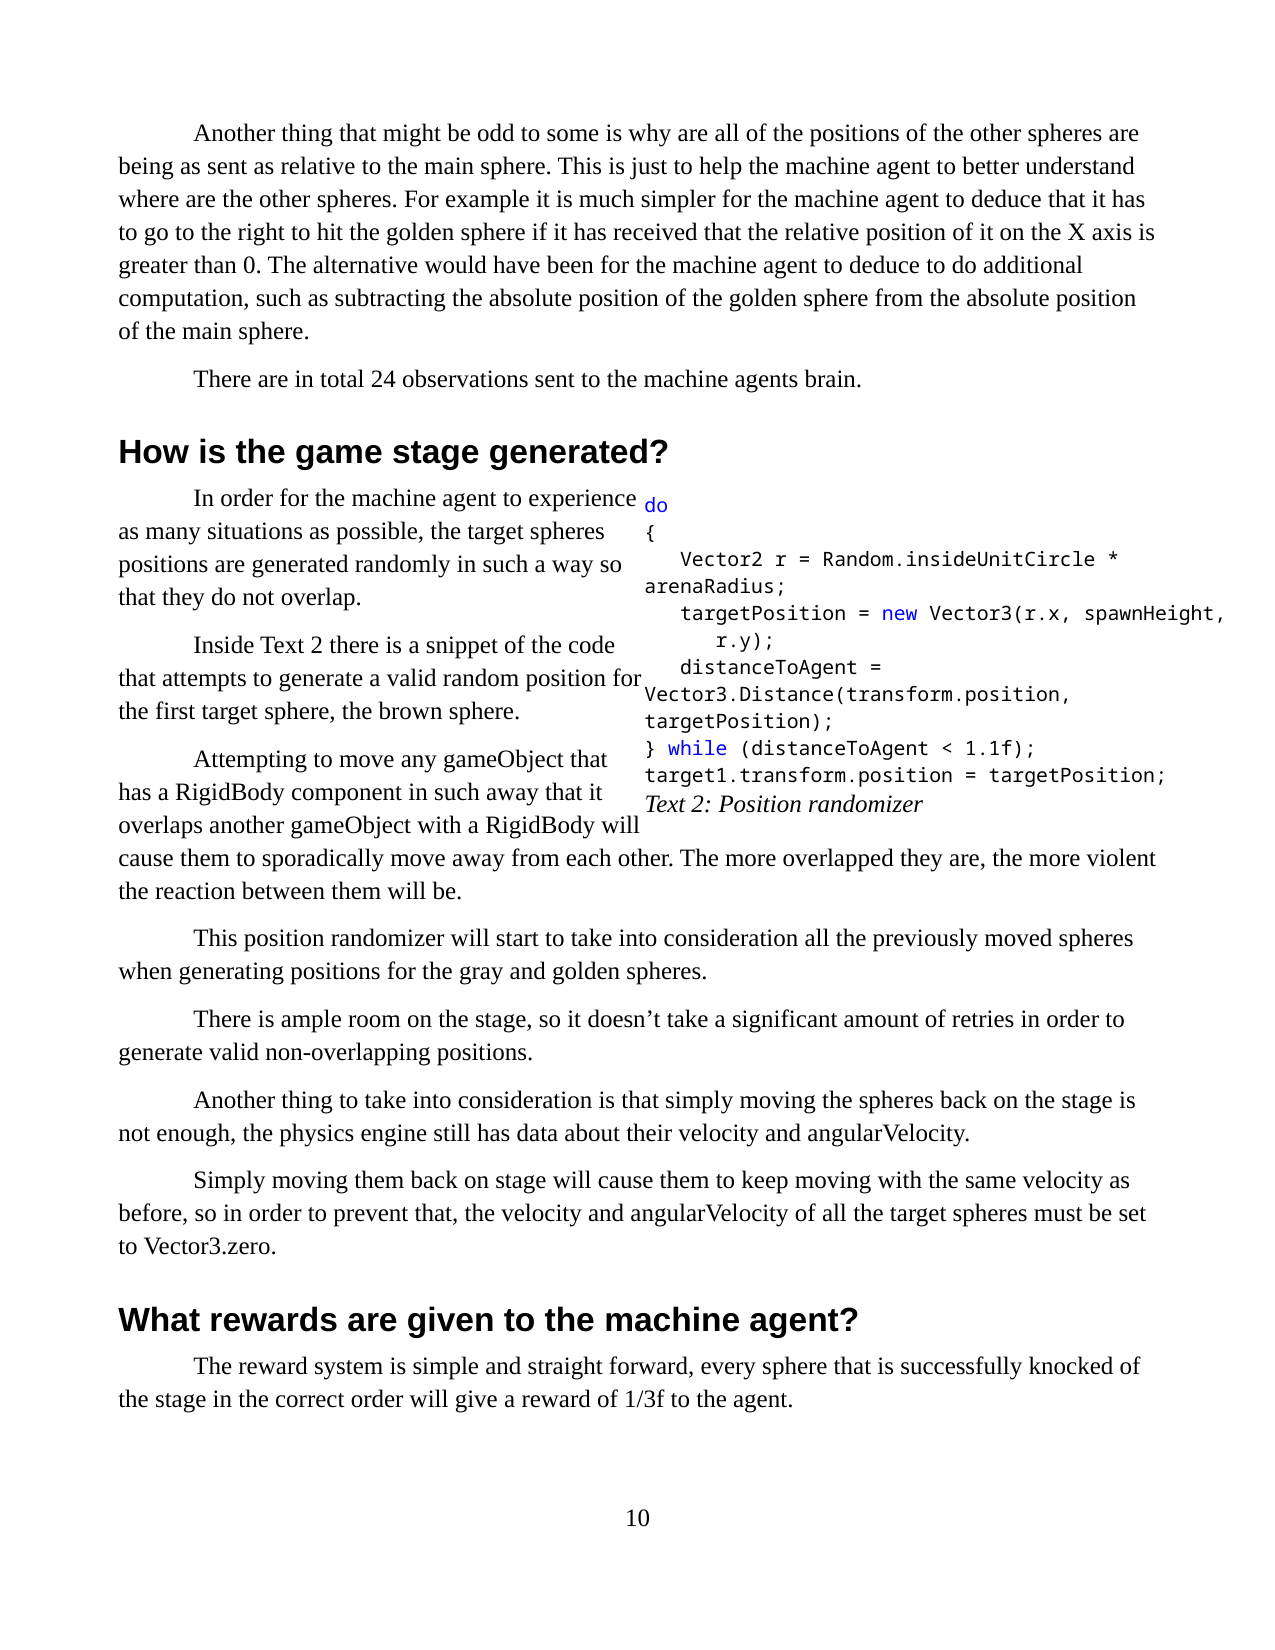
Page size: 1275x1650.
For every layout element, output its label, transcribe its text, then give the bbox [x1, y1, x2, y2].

text Another thing to take into consideration is that simply moving the spheres back on the stage is not enough, the physics engine still has data about their velocity and angularVelocity. [118, 1085, 1157, 1146]
text In order for the machine agent to experience as many situations as possible, the target spheres positions are generated randomly in such a way so that they do not overlap. [118, 483, 1157, 611]
text There is ample room on the stage, so it doesn’t take a significant amount of retries in order to generate valid non-overlapping positions. [118, 1004, 1157, 1066]
text Inside Text 2 there is a snippet of the code that attempts to generate a valid random position for the first target sphere, the brown sphere. [118, 630, 644, 725]
text Text 2: Position randomizer [644, 504, 1229, 817]
text Attempting to move any gameObject that has a RigidBody component in such away that it overlaps another gameObject with a RigidBody will cause them to sporadically move away from each other. The more overlapped they are, the more violent the reaction between them will be. [118, 744, 1157, 904]
text The reward system is simple and straight forward, every sphere that is successfully knocked of the stage in the correct order will give a reward of 1/3f to the agent. [118, 1351, 1157, 1413]
text Simply moving them back on stage will cause them to keep moving with the same velocity as before, so in order to prevent that, the velocity and angularVelocity of all the target spheres must be set to Vector3.zero. [118, 1165, 1157, 1260]
text This position randomizer will start to take into consideration all the previously moved spheres when generating positions for the gray and golden spheres. [118, 923, 1157, 985]
text There are in total 24 observations sent to the machine agents brain. [118, 364, 1157, 393]
subtitle [644, 492, 1229, 504]
subtitle How is the game stage generated? [118, 432, 1157, 471]
subtitle What rewards are given to the machine agent? [118, 1300, 1157, 1338]
text Another thing that might be odd to some is why are all of the positions of the other spheres are being as sent as relative to the main sphere. This is just to help the machine agent to better understand where are the other spheres. For example it is much simpler for the machine agent to deduce that it has to go to the right to hit the golden sphere if it has received that the relative position of it on the X axis is greater than 0. The alternative would have been for the machine agent to deduce to do additional computation, such as subtracting the absolute position of the golden sphere from the absolute position of the main sphere. [118, 118, 1157, 345]
